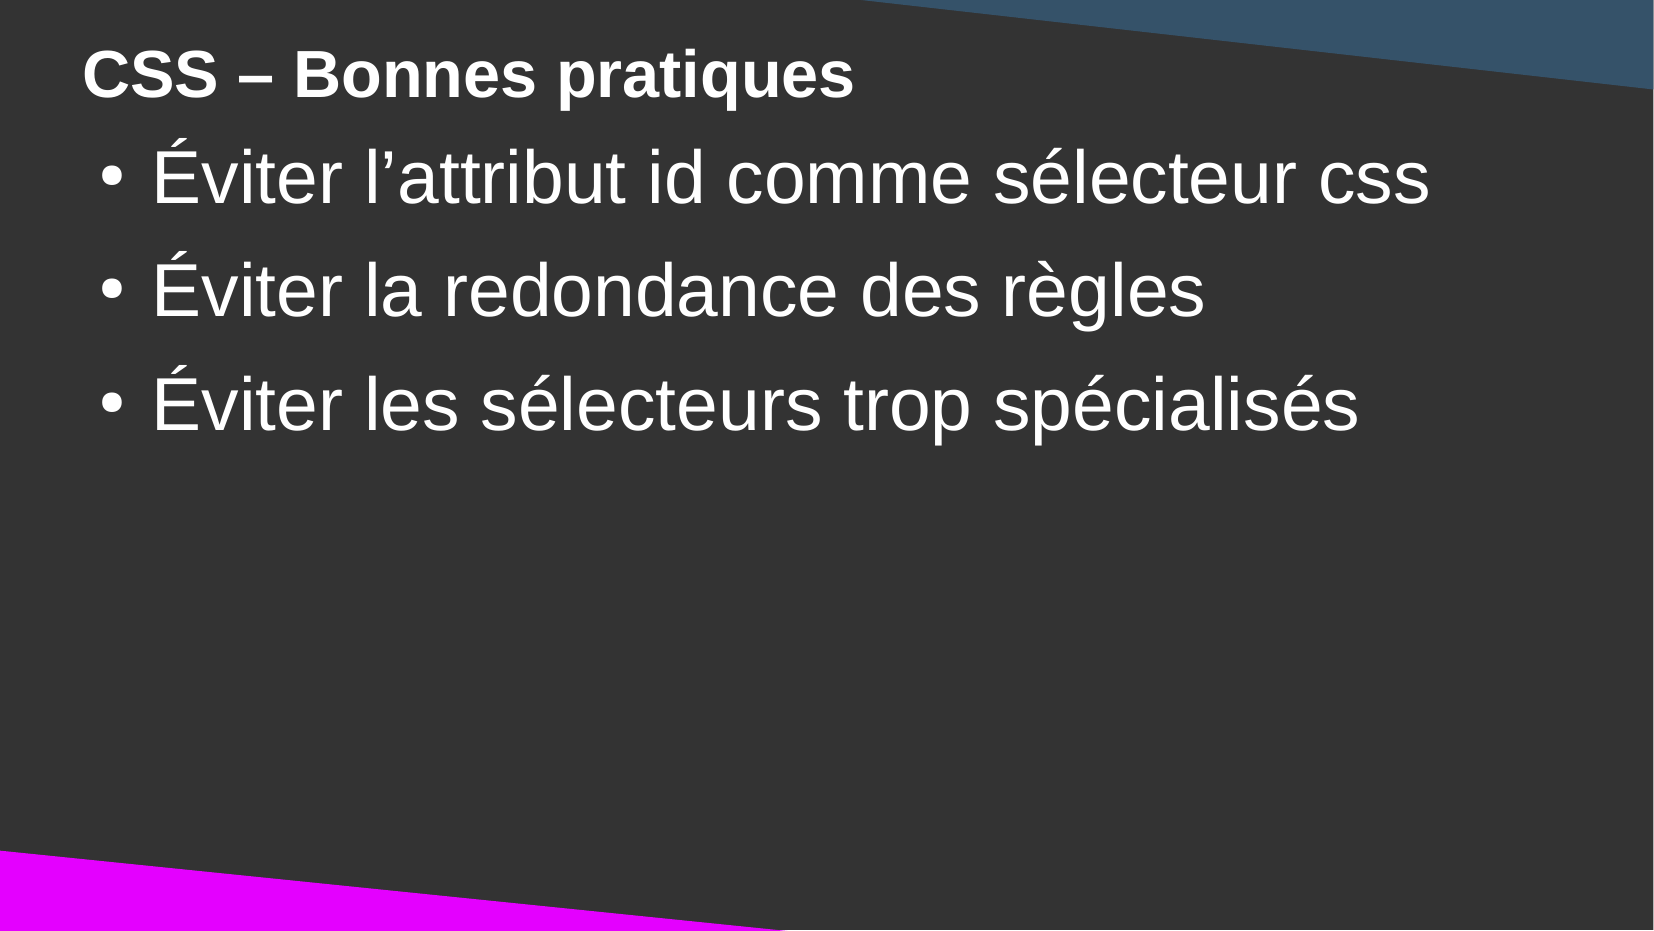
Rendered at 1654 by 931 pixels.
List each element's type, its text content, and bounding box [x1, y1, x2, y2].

title CSS – Bonnes pratiques [82, 37, 1571, 114]
list Éviter l’attribut id comme sélecteur css Éviter la redondance des règles Éviter les sélecteurs trop spécialisés [80, 135, 1605, 789]
text_box [861, 0, 1654, 90]
text_box [0, 850, 788, 931]
